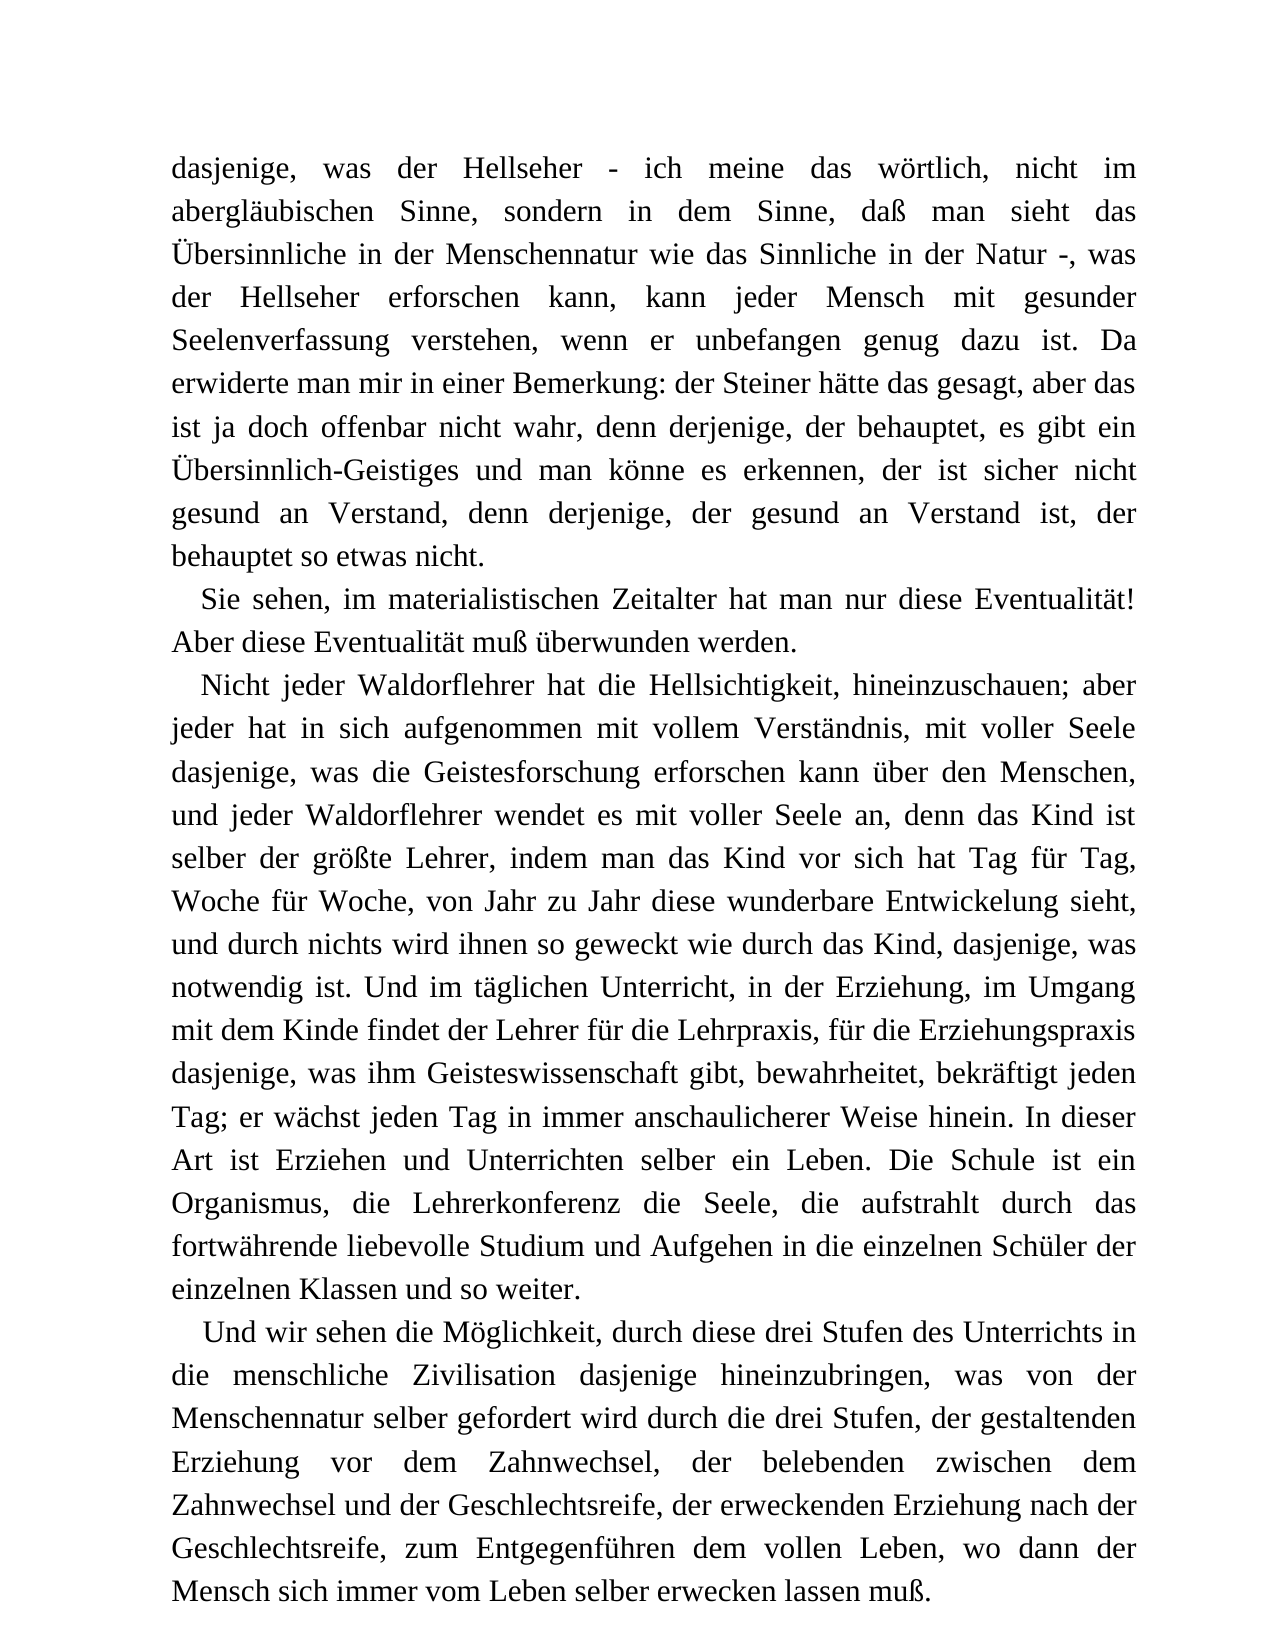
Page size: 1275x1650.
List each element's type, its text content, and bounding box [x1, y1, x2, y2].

text Und wir sehen die Möglichkeit, durch diese drei Stufen des Unterrichts in die menschliche Zivilisation dasjenige hineinzubringen, was von der Menschennatur selber gefordert wird durch die drei Stufen, der gestaltenden Erziehung vor dem Zahnwechsel, der belebenden zwischen dem Zahnwechsel und der Geschlechtsreife, der erweckenden Erziehung nach der Geschlechtsreife, zum Entgegenführen dem vollen Leben, wo dann der Mensch sich immer vom Leben selber erwecken lassen muß. [171, 1313, 1137, 1608]
text Nicht jeder Waldorflehrer hat die Hellsichtigkeit, hineinzuschauen; aber jeder hat in sich aufgenommen mit vollem Verständnis, mit voller Seele dasjenige, was die Geistesforschung erforschen kann über den Menschen, und jeder Waldorflehrer wendet es mit voller Seele an, denn das Kind ist selber der größte Lehrer, indem man das Kind vor sich hat Tag für Tag, Woche für Woche, von Jahr zu Jahr diese wunderbare Entwickelung sieht, und durch nichts wird ihnen so geweckt wie durch das Kind, dasjenige, was notwendig ist. Und im täglichen Unterricht, in der Erziehung, im Umgang mit dem Kinde findet der Lehrer für die Lehrpraxis, für die Erziehungspraxis dasjenige, was ihm Geisteswissenschaft gibt, bewahrheitet, bekräftigt jeden Tag; er wächst jeden Tag in immer anschaulicherer Weise hinein. In dieser Art ist Erziehen und Unterrichten selber ein Leben. Die Schule ist ein Organismus, die Lehrerkonferenz die Seele, die aufstrahlt durch das fortwährende liebevolle Studium und Aufgehen in die einzelnen Schüler der einzelnen Klassen und so weiter. [171, 667, 1137, 1306]
text Sie sehen, im materialistischen Zeitalter hat man nur diese Eventualität! Aber diese Eventualität muß überwunden werden. [171, 580, 1137, 659]
text dasjenige, was der Hellseher - ich meine das wörtlich, nicht im abergläubischen Sinne, sondern in dem Sinne, daß man sieht das Übersinnliche in der Menschennatur wie das Sinnliche in der Natur -, was der Hellseher erforschen kann, kann jeder Mensch mit gesunder Seelenverfassung verstehen, wenn er unbefangen genug dazu ist. Da erwiderte man mir in einer Bemerkung: der Steiner hätte das gesagt, aber das ist ja doch offenbar nicht wahr, denn derjenige, der behauptet, es gibt ein Übersinnlich-Geistiges und man könne es erkennen, der ist sicher nicht gesund an Verstand, denn derjenige, der gesund an Verstand ist, der behauptet so etwas nicht. [171, 149, 1137, 573]
